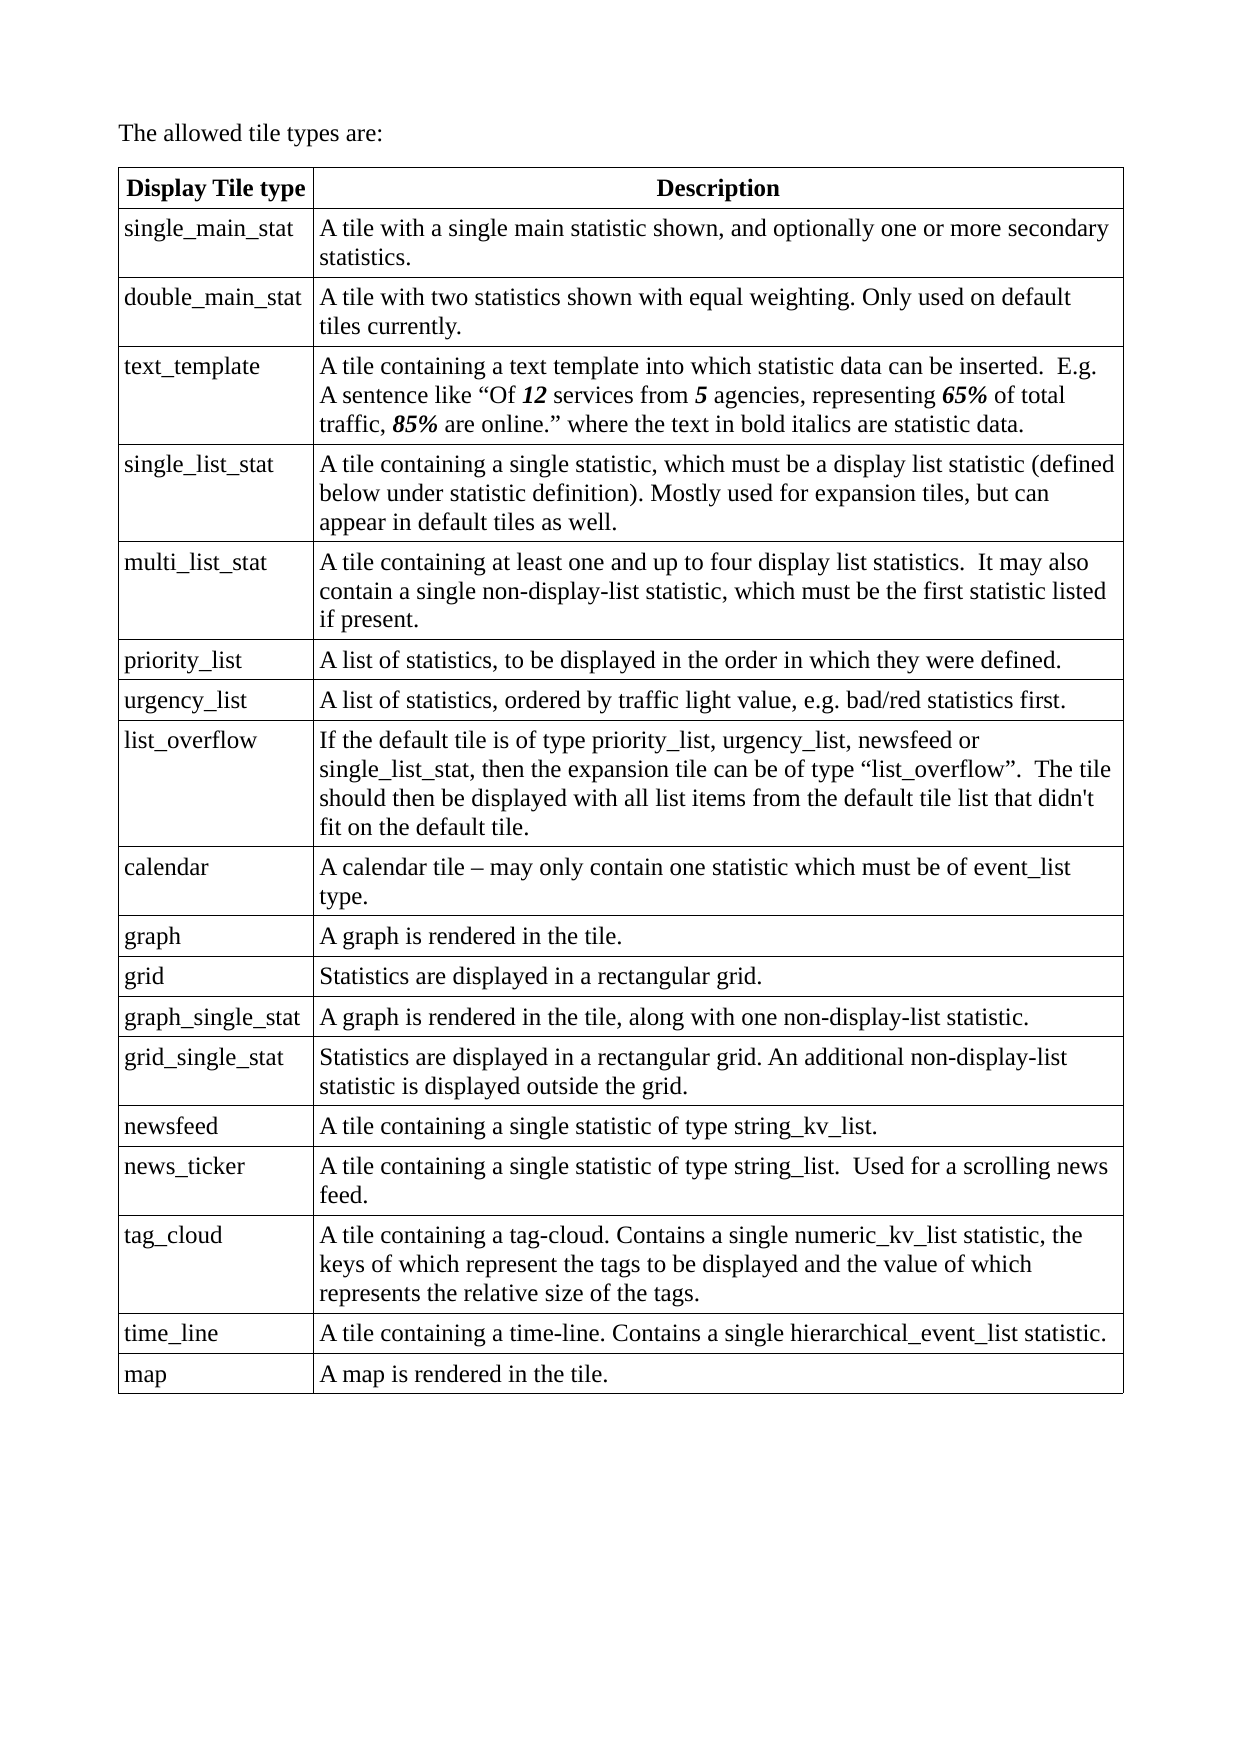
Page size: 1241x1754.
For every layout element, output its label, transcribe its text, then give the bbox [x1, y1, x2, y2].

table_cell Statistics are displayed in a rectangular grid. [314, 957, 1123, 996]
table_cell A tile with a single main statistic shown, and optionally one or more secondary statistics. [314, 209, 1123, 277]
table_cell A tile containing a tag-cloud. Contains a single numeric_kv_list statistic, the keys of which represent the tags to be displayed and the value of which represents the relative size of the tags. [314, 1216, 1123, 1312]
table_cell A tile containing at least one and up to four display list statistics. It may also contain a single non-display-list statistic, which must be the first statistic listed if present. [314, 542, 1123, 639]
table_cell urgency_list [119, 680, 313, 720]
table_cell newsfeed [119, 1106, 313, 1146]
table_cell A graph is rendered in the tile, along with one non-display-list statistic. [314, 997, 1123, 1036]
table_cell A calendar tile – may only contain one statistic which must be of event_list type. [314, 847, 1123, 915]
table_header Display Tile type [119, 168, 313, 207]
table_cell A list of statistics, to be displayed in the order in which they were defined. [314, 640, 1123, 679]
table_cell A tile containing a time-line. Contains a single hierarchical_event_list statistic. [314, 1314, 1123, 1353]
table_cell single_list_stat [119, 445, 313, 541]
table_cell A tile containing a text template into which statistic data can be inserted. E.g. A sentence like “Of 12 services from 5 agencies, representing 65% of total traffic, 85% are online.” where the text in bold italics are statistic data. [314, 347, 1123, 443]
table_cell A tile containing a single statistic of type string_list. Used for a scrolling news feed. [314, 1147, 1123, 1215]
table_cell calendar [119, 847, 313, 915]
table_cell tag_cloud [119, 1216, 313, 1312]
table_cell map [119, 1354, 313, 1393]
table_cell A tile containing a single statistic, which must be a display list statistic (defined below under statistic definition). Mostly used for expansion tiles, but can appear in default tiles as well. [314, 445, 1123, 541]
text The allowed tile types are: [118, 118, 1122, 147]
table_cell A tile containing a single statistic of type string_kv_list. [314, 1106, 1123, 1146]
table_cell text_template [119, 347, 313, 443]
table_cell graph_single_stat [119, 997, 313, 1036]
table_cell single_main_stat [119, 209, 313, 277]
table_header Description [314, 168, 1123, 207]
table_cell A list of statistics, ordered by traffic light value, e.g. bad/red statistics first. [314, 680, 1123, 720]
table_cell list_overflow [119, 721, 313, 846]
table_cell Statistics are displayed in a rectangular grid. An additional non-display-list statistic is displayed outside the grid. [314, 1037, 1123, 1105]
table_cell A tile with two statistics shown with equal weighting. Only used on default tiles currently. [314, 278, 1123, 346]
table_cell graph [119, 916, 313, 956]
table_cell A map is rendered in the tile. [314, 1354, 1123, 1393]
table_cell priority_list [119, 640, 313, 679]
table_cell multi_list_stat [119, 542, 313, 639]
table_cell news_ticker [119, 1147, 313, 1215]
table_cell If the default tile is of type priority_list, urgency_list, newsfeed or single_list_stat, then the expansion tile can be of type “list_overflow”. The tile should then be displayed with all list items from the default tile list that didn't fit on the default tile. [314, 721, 1123, 846]
table_cell grid [119, 957, 313, 996]
table_cell A graph is rendered in the tile. [314, 916, 1123, 956]
table_cell double_main_stat [119, 278, 313, 346]
table_cell time_line [119, 1314, 313, 1353]
table_cell grid_single_stat [119, 1037, 313, 1105]
